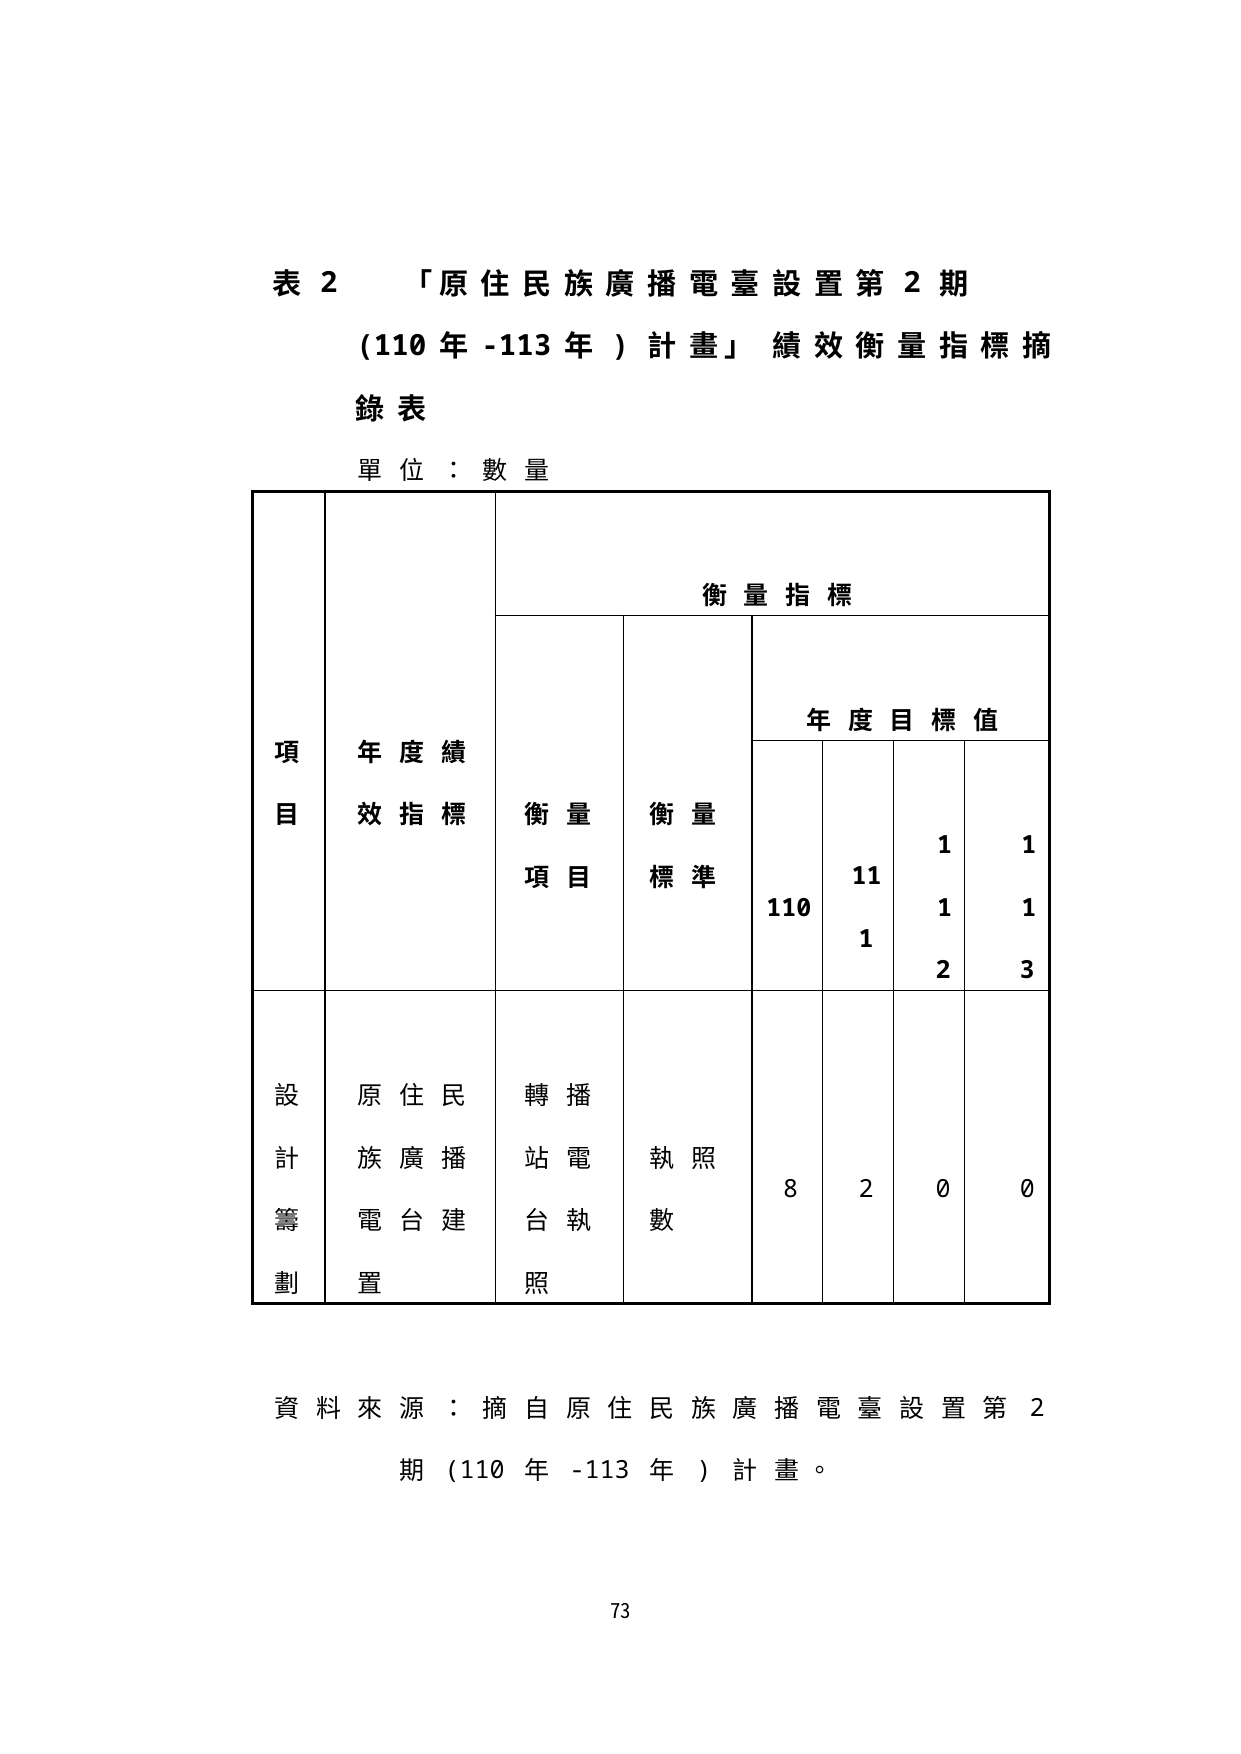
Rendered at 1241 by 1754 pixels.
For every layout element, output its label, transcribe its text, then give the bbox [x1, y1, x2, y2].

table_cell 112 [894, 741, 964, 990]
table_cell 8 [753, 991, 822, 1302]
table_cell 執照數 [624, 991, 751, 1302]
table_cell 113 [965, 741, 1048, 990]
table_cell 2 [823, 991, 893, 1302]
table_header 衡量指標 [496, 493, 1048, 615]
table_header 項目 [254, 493, 324, 990]
table_cell 110 [753, 741, 822, 990]
table_cell 0 [965, 991, 1048, 1302]
table_cell 111 [823, 741, 893, 990]
text 表2 「原住民族廣播電臺設置第2期 (110年-113年)計畫」績效衡量指標摘錄表 單位：數量 [242, 240, 1058, 490]
text 資料來源：摘自原住民族廣播電臺設置第2期(110年-113年)計畫。 [242, 1365, 1058, 1490]
table_cell 0 [894, 991, 964, 1302]
table_cell 衡量標準 [624, 616, 751, 990]
table_cell 原住民族廣播電台建置 [326, 991, 495, 1302]
table_cell 年度目標值 [753, 616, 1048, 740]
table_cell 衡量項目 [496, 616, 623, 990]
table_header 年度績效指標 [326, 493, 495, 990]
table_cell 設計籌劃 [254, 991, 324, 1302]
table_cell 轉播站電台執照 [496, 991, 623, 1302]
